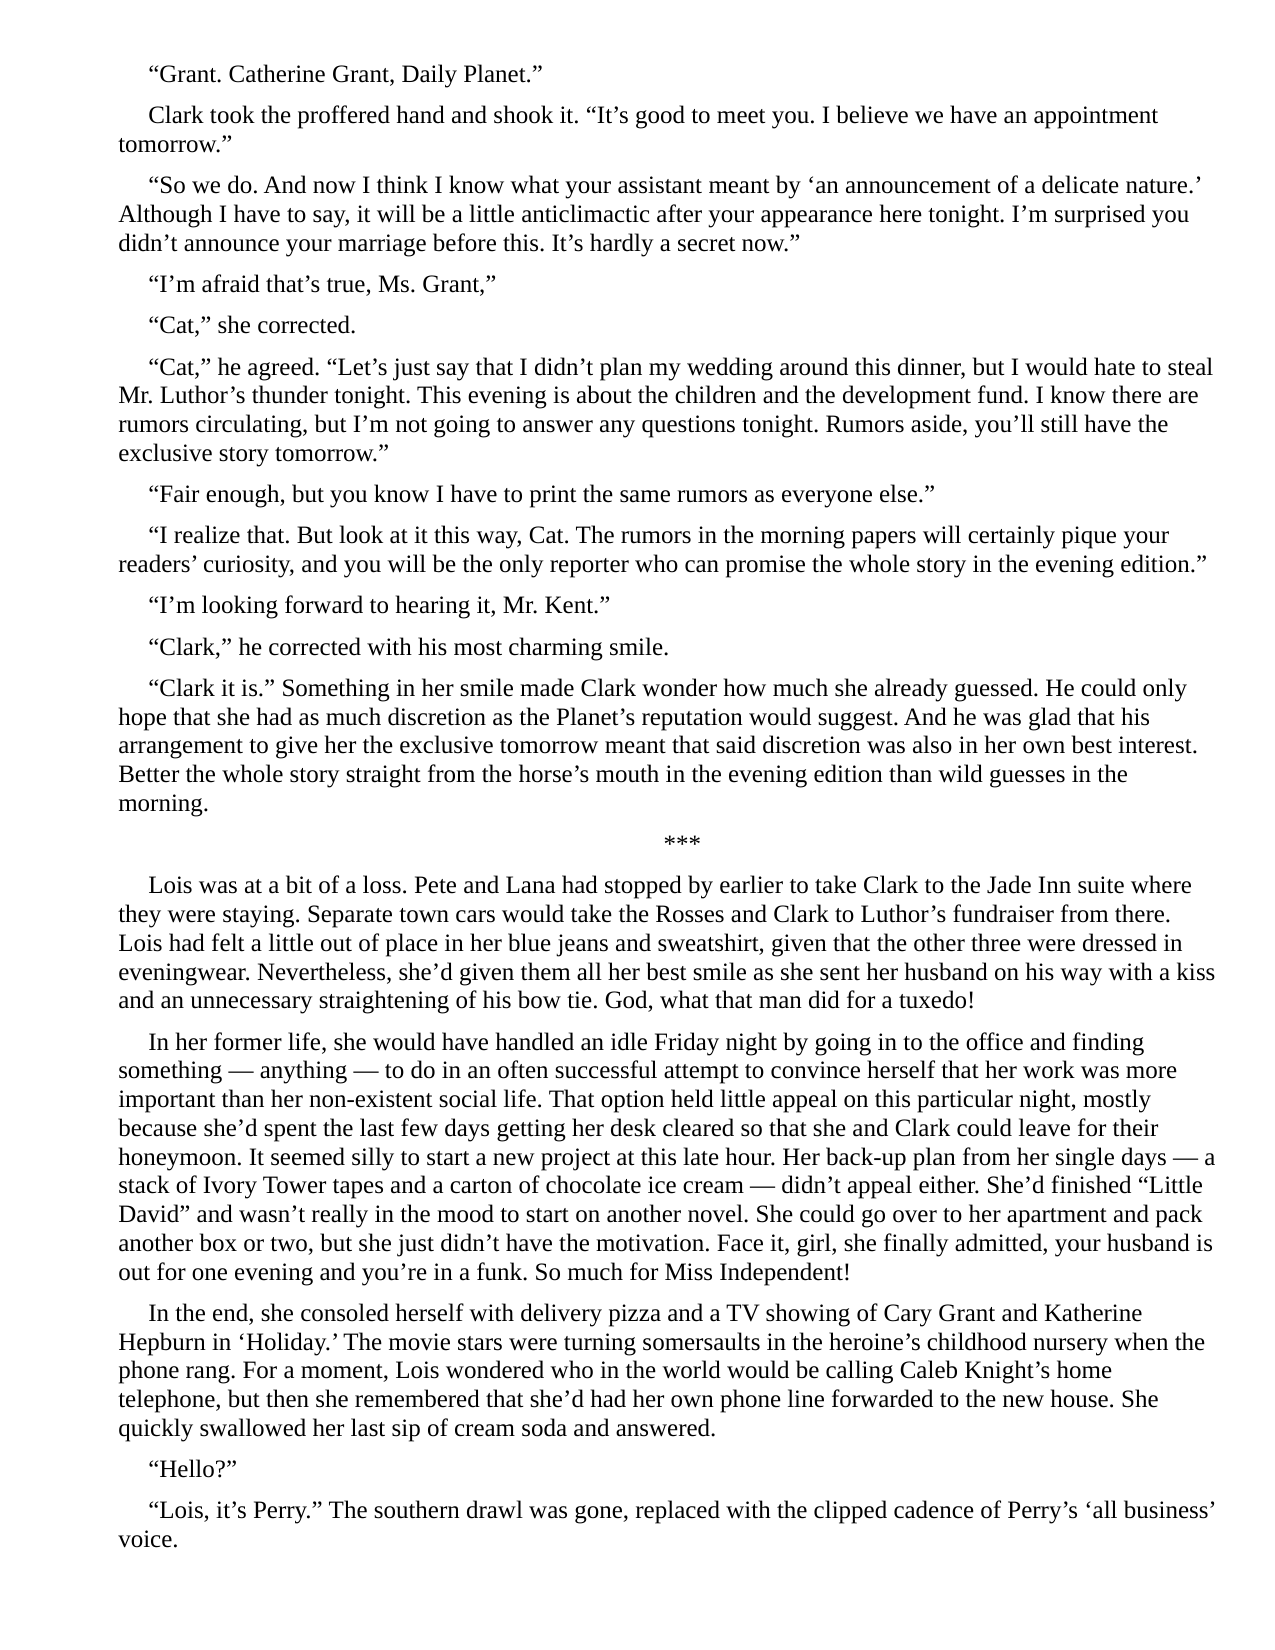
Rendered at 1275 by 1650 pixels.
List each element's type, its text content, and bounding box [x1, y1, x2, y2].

text “I’m looking forward to hearing it, Mr. Kent.” [118, 590, 1216, 619]
text “Fair enough, but you know I have to print the same rumors as everyone else.” [118, 479, 1216, 508]
text “Clark it is.” Something in her smile made Clark wonder how much she already guessed. He could only hope that she had as much discretion as the Planet’s reputation would suggest. And he was glad that his arrangement to give her the exclusive tomorrow meant that said discretion was also in her own best interest. Better the whole story straight from the horse’s mouth in the evening edition than wild guesses in the morning. [118, 673, 1216, 817]
text “Hello?” [118, 1454, 1216, 1483]
text *** [118, 829, 1216, 858]
text “Lois, it’s Perry.” The southern drawl was gone, replaced with the clipped cadence of Perry’s ‘all business’ voice. [118, 1495, 1216, 1553]
text “So we do. And now I think I know what your assistant meant by ‘an announcement of a delicate nature.’ Although I have to say, it will be a little anticlimactic after your appearance here tonight. I’m surprised you didn’t announce your marriage before this. It’s hardly a secret now.” [118, 170, 1216, 257]
text “Clark,” he corrected with his most charming smile. [118, 632, 1216, 660]
text Lois was at a bit of a loss. Pete and Lana had stopped by earlier to take Clark to the Jade Inn suite where they were staying. Separate town cars would take the Rosses and Clark to Luthor’s fundraiser from there. Lois had felt a little out of place in her blue jeans and sweatshirt, given that the other three were dressed in eveningwear. Nevertheless, she’d given them all her best smile as she sent her husband on his way with a kiss and an unnecessary straightening of his bow tie. God, what that man did for a tuxedo! [118, 870, 1216, 1014]
text In the end, she consoled herself with delivery pizza and a TV showing of Cary Grant and Katherine Hepburn in ‘Holiday.’ The movie stars were turning somersaults in the heroine’s childhood nursery when the phone rang. For a moment, Lois wondered who in the world would be calling Caleb Knight’s home telephone, but then she remembered that she’d had her own phone line forwarded to the new house. She quickly swallowed her last sip of cream soda and answered. [118, 1298, 1216, 1442]
text Clark took the proffered hand and shook it. “It’s good to meet you. I believe we have an appointment tomorrow.” [118, 100, 1216, 158]
text “I realize that. But look at it this way, Cat. The rumors in the morning papers will certainly pique your readers’ curiosity, and you will be the only reporter who can promise the whole story in the evening edition.” [118, 520, 1216, 578]
text In her former life, she would have handled an idle Friday night by going in to the office and finding something — anything — to do in an often successful attempt to convince herself that her work was more important than her non-existent social life. That option held little appeal on this particular night, mostly because she’d spent the last few days getting her desk cleared so that she and Clark could leave for their honeymoon. It seemed silly to start a new project at this late hour. Her back-up plan from her single days — a stack of Ivory Tower tapes and a carton of chocolate ice cream — didn’t appeal either. She’d finished “Little David” and wasn’t really in the mood to start on another novel. She could go over to her apartment and pack another box or two, but she just didn’t have the motivation. Face it, girl, she finally admitted, your husband is out for one evening and you’re in a funk. So much for Miss Independent! [118, 1027, 1216, 1285]
text “Grant. Catherine Grant, Daily Planet.” [118, 59, 1216, 88]
text “Cat,” he agreed. “Let’s just say that I didn’t plan my wedding around this dinner, but I would hate to steal Mr. Luthor’s thunder tonight. This evening is about the children and the development fund. I know there are rumors circulating, but I’m not going to answer any questions tonight. Rumors aside, you’ll still have the exclusive story tomorrow.” [118, 352, 1216, 467]
text “I’m afraid that’s true, Ms. Grant,” [118, 269, 1216, 298]
text “Cat,” she corrected. [118, 310, 1216, 339]
